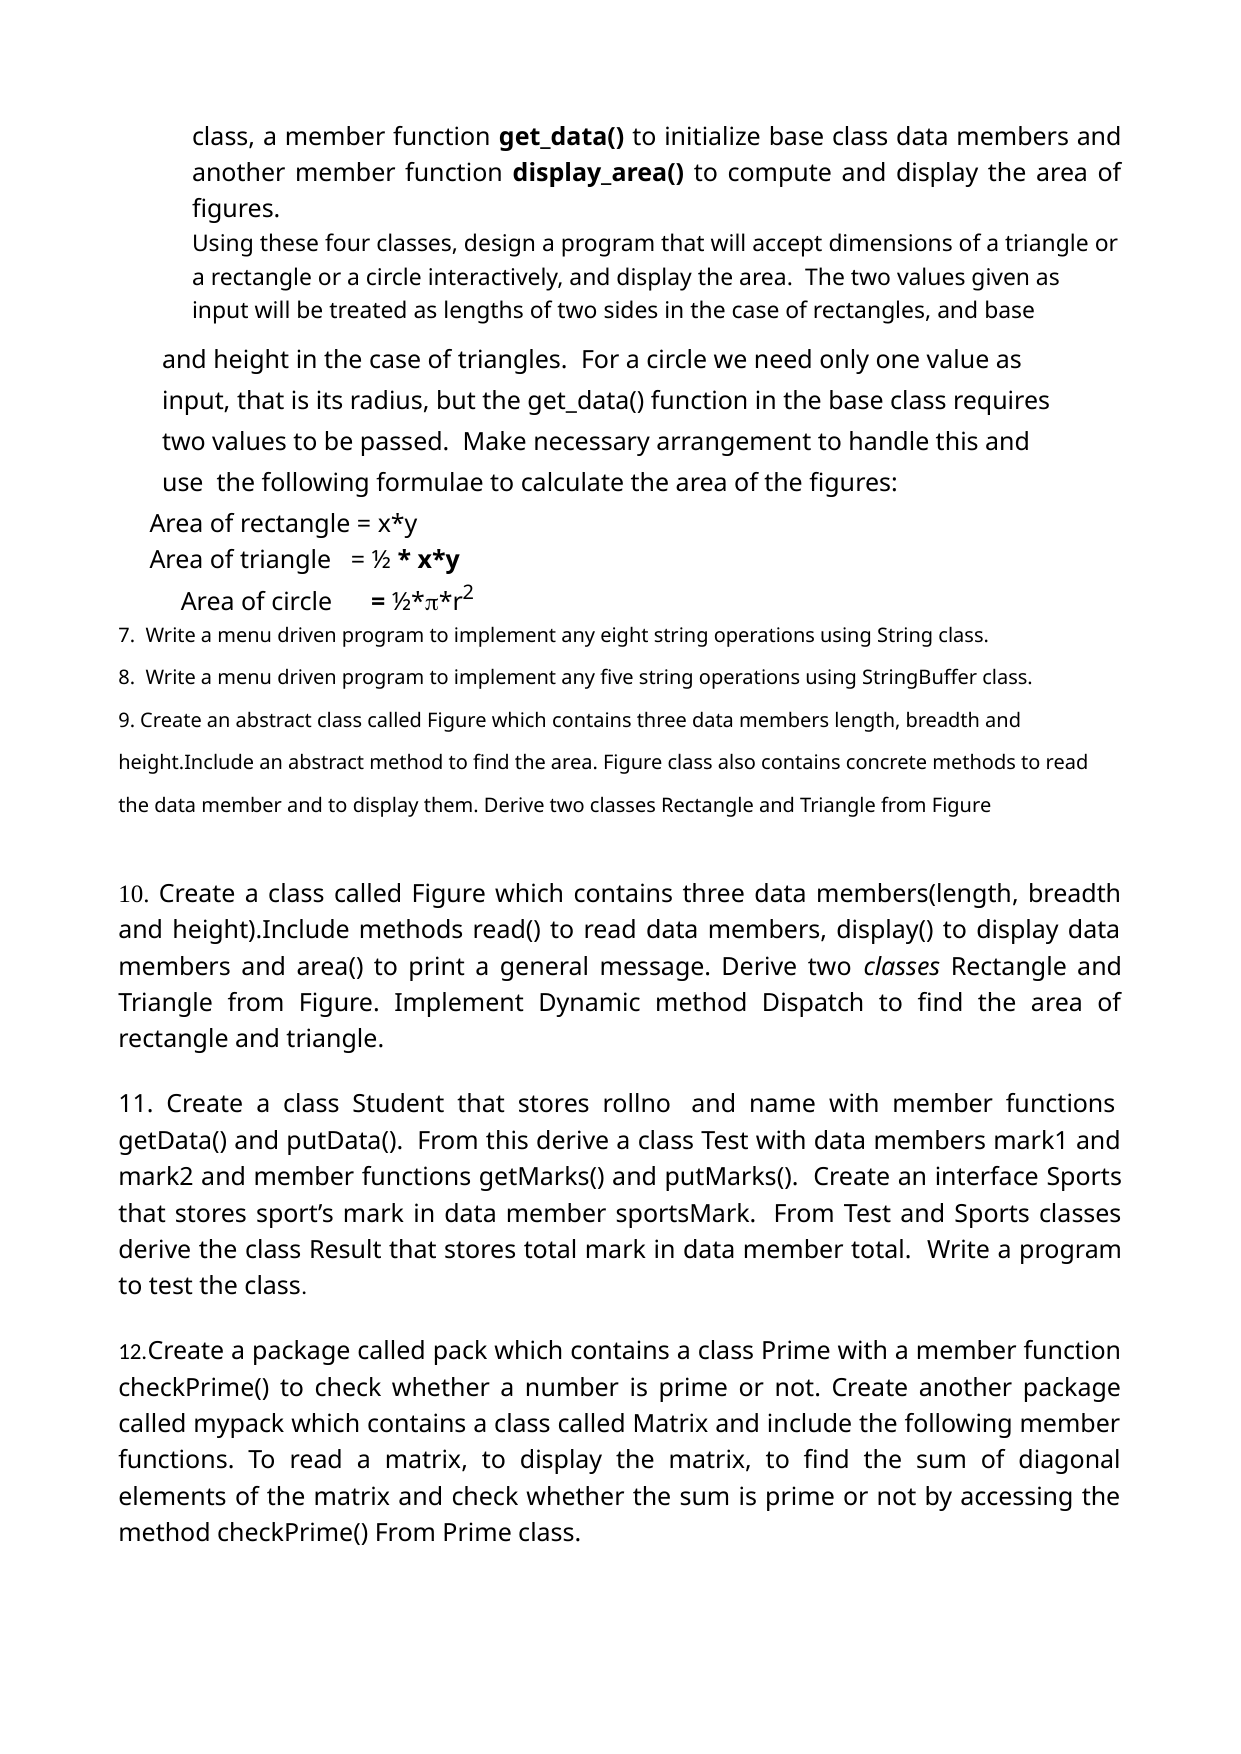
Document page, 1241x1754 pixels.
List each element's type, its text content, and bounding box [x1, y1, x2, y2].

text input, that is its radius, but the get_data() function in the base class requires [118, 383, 1122, 417]
text 12.Create a package called pack which contains a class Prime with a member function checkPrime() to check whether a number is prime or not. Create another package called mypack which contains a class called Matrix and include the following member functions. To read a matrix, to display the matrix, to find the sum of diagonal elements of the matrix and check whether the sum is prime or not by accessing the method checkPrime() From Prime class. [118, 1333, 1122, 1549]
list class, a member function get_data() to initialize base class data members and another member function display_area() to compute and display the area of figures. [162, 118, 1122, 225]
text 10. Create a class called Figure which contains three data members(length, breadth and height).Include methods read() to read data members, display() to display data members and area() to print a general message. Derive two classes Rectangle and Triangle from Figure. Implement Dynamic method Dispatch to find the area of rectangle and triangle. [118, 876, 1122, 1055]
text Area of triangle = ½ * x*y [118, 542, 1122, 576]
text Area of circle = ½*p*r2 7. Write a menu driven program to implement any eight string operations using String class. 8. Write a menu driven program to implement any five string operations using StringBuffer class. 9. Create an abstract class called Figure which contains three data members length, breadth and height.Include an abstract method to find the area. Figure class also contains concrete methods to read the data member and to display them. Derive two classes Rectangle and Triangle from Figure [118, 578, 1122, 830]
text Area of rectangle = x*y [118, 505, 1122, 539]
text and height in the case of triangles. For a circle we need only one value as [118, 342, 1122, 376]
text use the following formulae to calculate the area of the figures: [118, 464, 1122, 499]
list Using these four classes, design a program that will accept dimensions of a triangle or a rectangle or a circle interactively, and display the area. The two values given as input will be treated as lengths of two sides in the case of rectangles, and base [162, 227, 1122, 325]
text 11. Create a class Student that stores rollno and name with member functions getData() and putData(). From this derive a class Test with data members mark1 and mark2 and member functions getMarks() and putMarks(). Create an interface Sports that stores sport’s mark in data member sportsMark. From Test and Sports classes derive the class Result that stores total mark in data member total. Write a program to test the class. [118, 1086, 1122, 1302]
text two values to be passed. Make necessary arrangement to handle this and [118, 424, 1122, 458]
